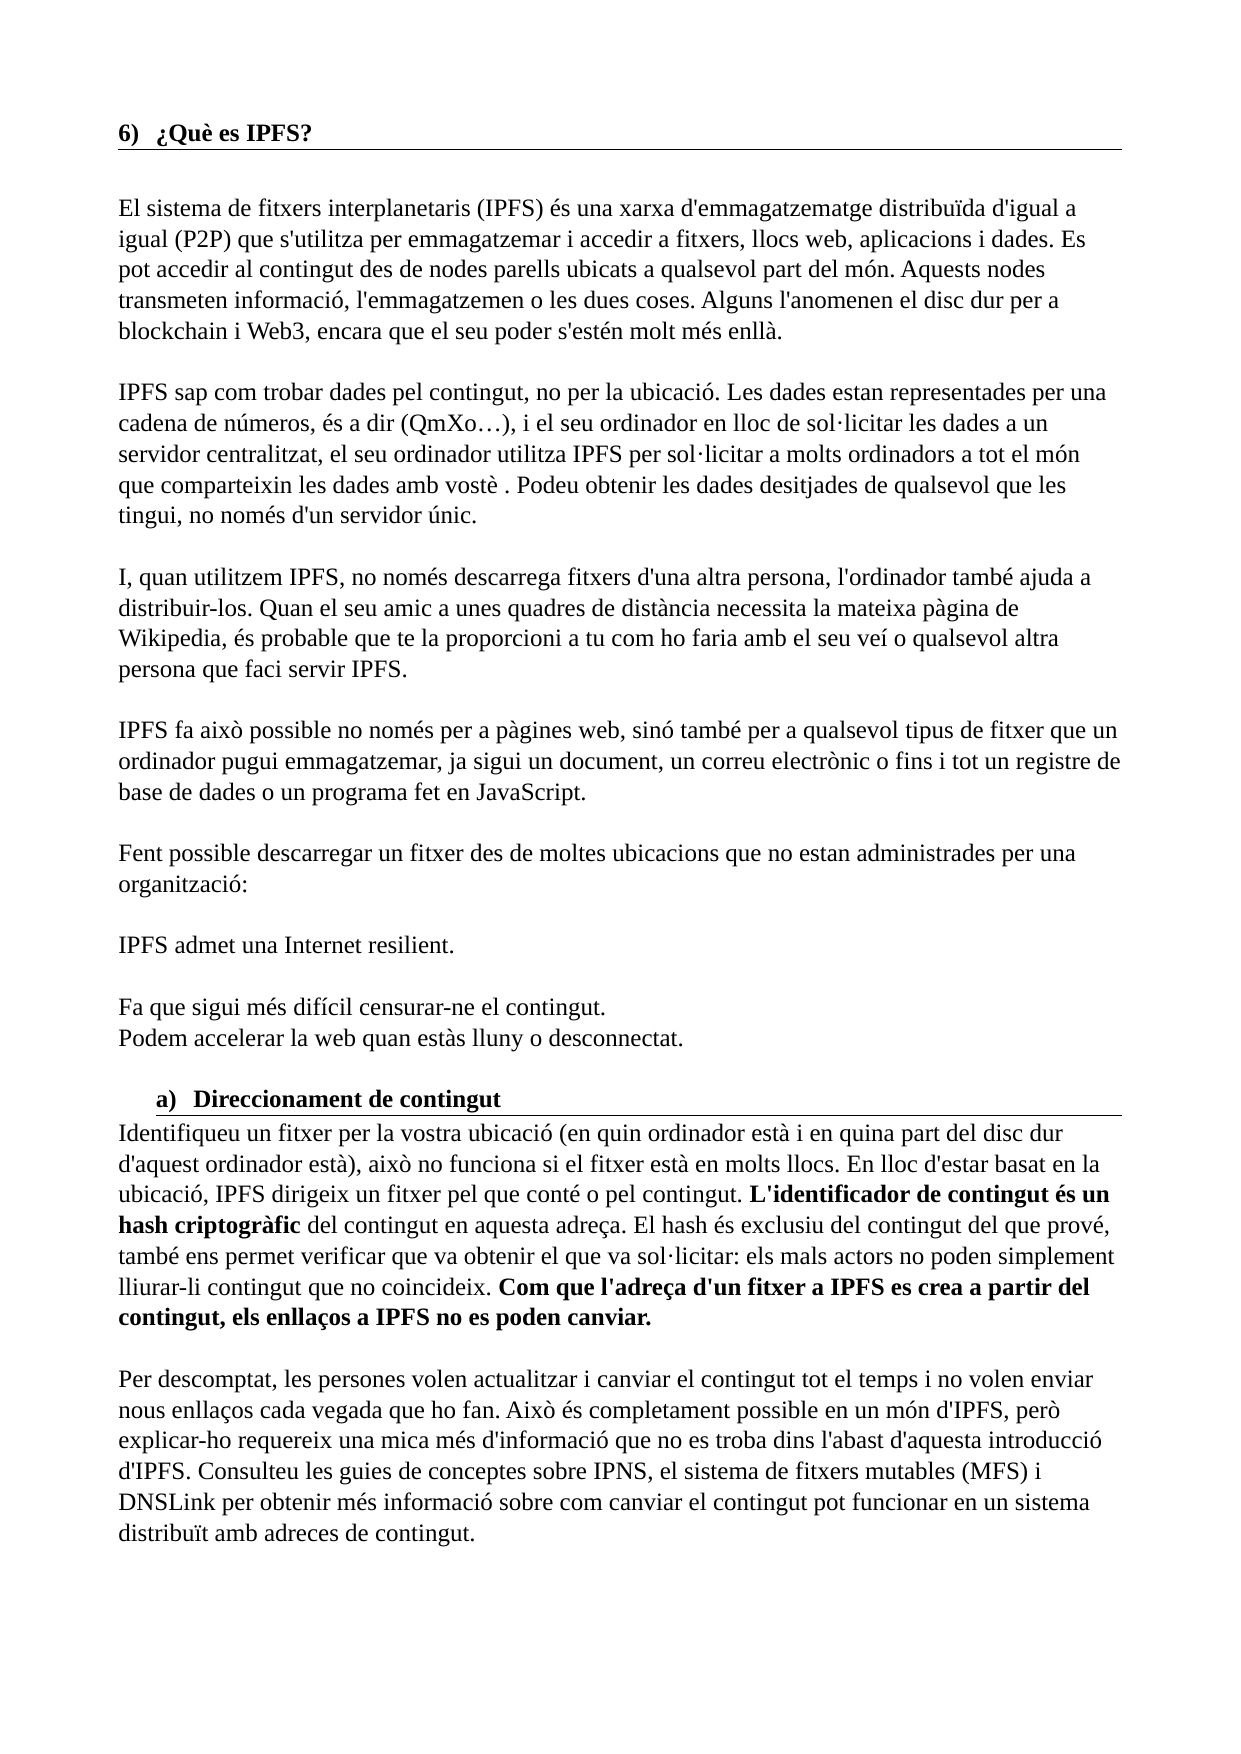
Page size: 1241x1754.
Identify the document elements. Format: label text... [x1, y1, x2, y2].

list Direccionament de contingut [156, 1084, 1122, 1115]
text IPFS sap com trobar dades pel contingut, no per la ubicació. Les dades estan representades per una cadena de números, és a dir (QmXo…), i el seu ordinador en lloc de sol·licitar les dades a un servidor centralitzat, el seu ordinador utilitza IPFS per sol·licitar a molts ordinadors a tot el món que comparteixin les dades amb vostè . Podeu obtenir les dades desitjades de qualsevol que les tingui, no només d'un servidor únic. [118, 377, 1122, 529]
text Fa que sigui més difícil censurar-ne el contingut. [118, 992, 1122, 1021]
list ¿Què es IPFS? [118, 118, 1122, 149]
text I, quan utilitzem IPFS, no només descarrega fitxers d'una altra persona, l'ordinador també ajuda a distribuir-los. Quan el seu amic a unes quadres de distància necessita la mateixa pàgina de Wikipedia, és probable que te la proporcioni a tu com ho faria amb el seu veí o qualsevol altra persona que faci servir IPFS. [118, 562, 1122, 683]
text Fent possible descarregar un fitxer des de moltes ubicacions que no estan administrades per una organització: [118, 838, 1122, 898]
text IPFS fa això possible no només per a pàgines web, sinó també per a qualsevol tipus de fitxer que un ordinador pugui emmagatzemar, ja sigui un document, un correu electrònic o fins i tot un registre de base de dades o un programa fet en JavaScript. [118, 716, 1122, 806]
text Identifiqueu un fitxer per la vostra ubicació (en quin ordinador està i en quina part del disc dur d'aquest ordinador està), això no funciona si el fitxer està en molts llocs. En lloc d'estar basat en la ubicació, IPFS dirigeix un fitxer pel que conté o pel contingut. L'identificador de contingut és un hash criptogràfic del contingut en aquesta adreça. El hash és exclusiu del contingut del que prové, també ens permet verificar que va obtenir el que va sol·licitar: els mals actors no poden simplement lliurar-li contingut que no coincideix. Com que l'adreça d'un fitxer a IPFS es crea a partir del contingut, els enllaços a IPFS no es poden canviar. [118, 1118, 1122, 1331]
text Podem accelerar la web quan estàs lluny o desconnectat. [118, 1023, 1122, 1052]
text El sistema de fitxers interplanetaris (IPFS) és una xarxa d'emmagatzematge distribuïda d'igual a igual (P2P) que s'utilitza per emmagatzemar i accedir a fitxers, llocs web, aplicacions i dades. Es pot accedir al contingut des de nodes parells ubicats a qualsevol part del món. Aquests nodes transmeten informació, l'emmagatzemen o les dues coses. Alguns l'anomenen el disc dur per a blockchain i Web3, encara que el seu poder s'estén molt més enllà. [118, 193, 1122, 345]
text Per descomptat, les persones volen actualitzar i canviar el contingut tot el temps i no volen enviar nous enllaços cada vegada que ho fan. Això és completament possible en un món d'IPFS, però explicar-ho requereix una mica més d'informació que no es troba dins l'abast d'aquesta introducció d'IPFS. Consulteu les guies de conceptes sobre IPNS, el sistema de fitxers mutables (MFS) i DNSLink per obtenir més informació sobre com canviar el contingut pot funcionar en un sistema distribuït amb adreces de contingut. [118, 1364, 1122, 1546]
text IPFS admet una Internet resilient. [118, 931, 1122, 959]
